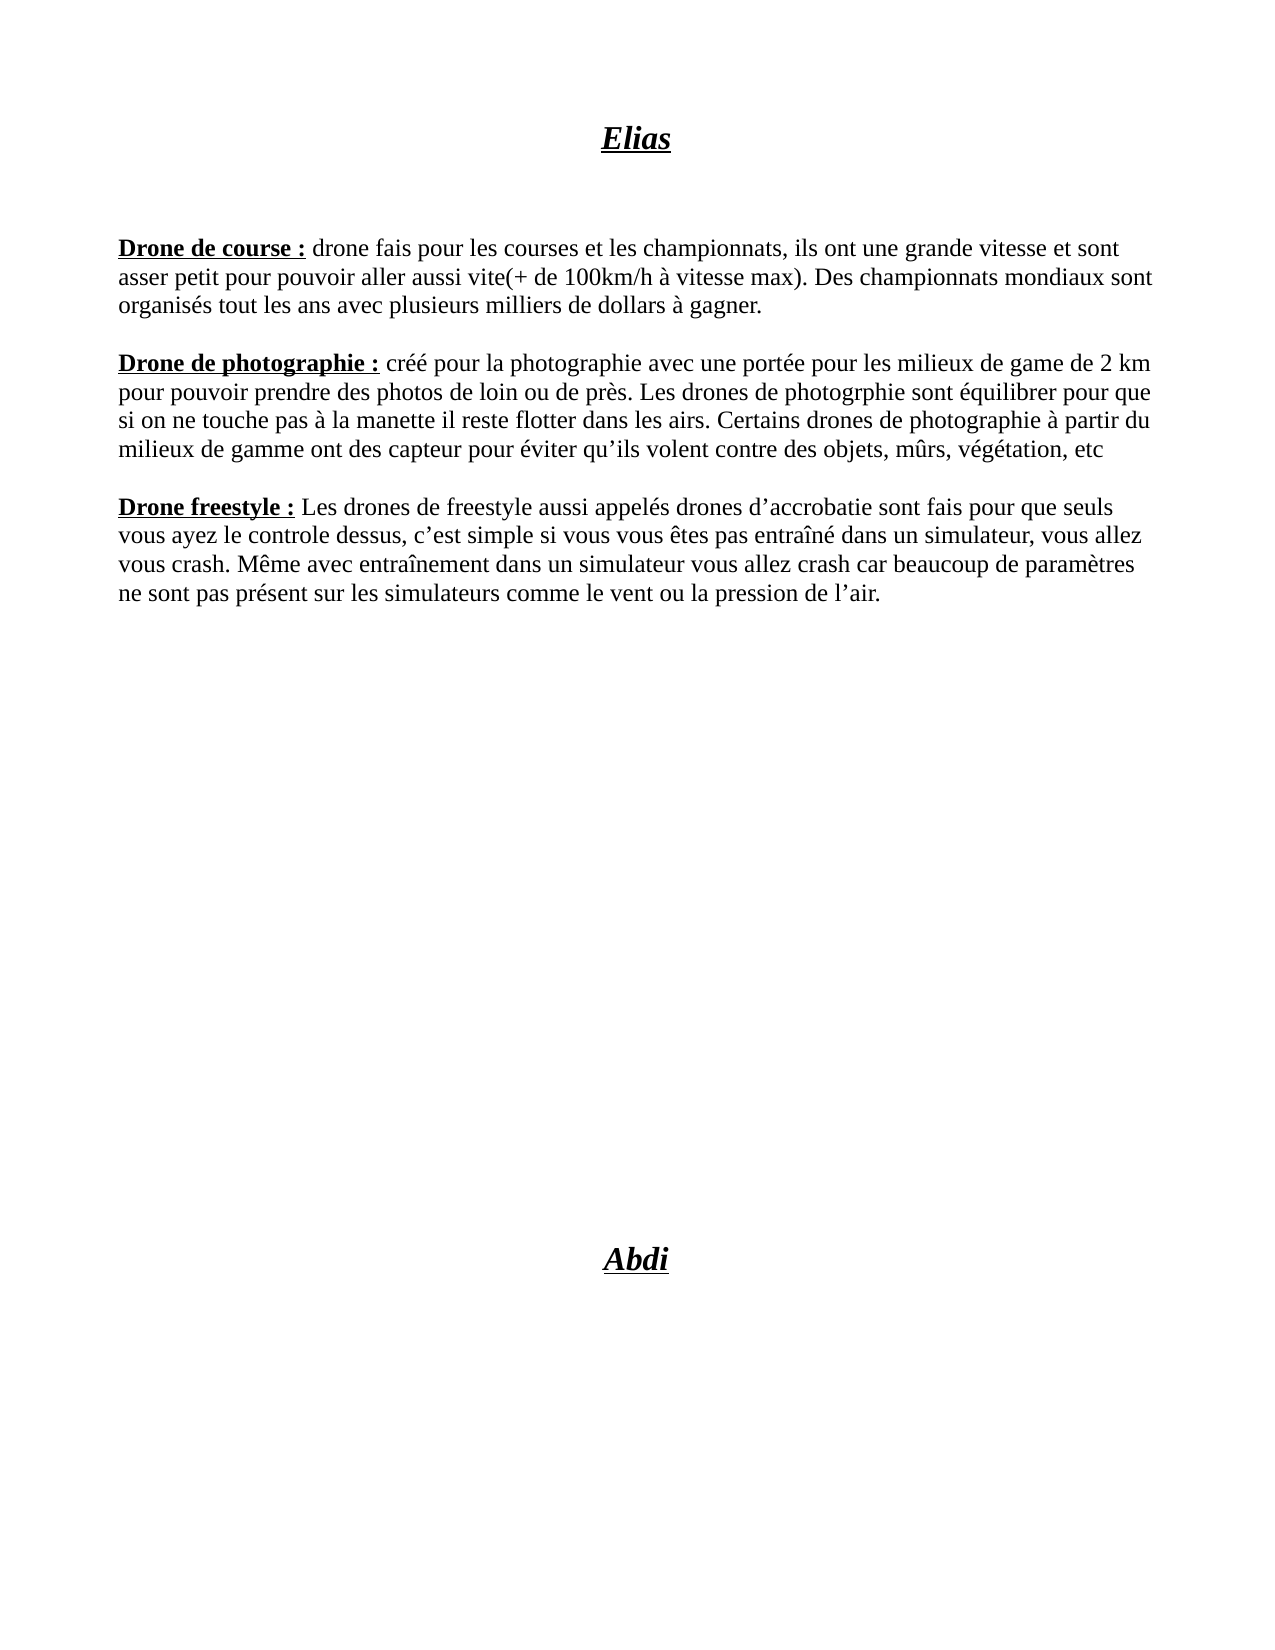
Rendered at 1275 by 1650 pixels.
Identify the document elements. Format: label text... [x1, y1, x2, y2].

text Drone de photographie : créé pour la photographie avec une portée pour les milieux de game de 2 km pour pouvoir prendre des photos de loin ou de près. Les drones de photogrphie sont équilibrer pour que si on ne touche pas à la manette il reste flotter dans les airs. Certains drones de photographie à partir du milieux de gamme ont des capteur pour éviter qu’ils volent contre des objets, mûrs, végétation, etc [118, 348, 1157, 463]
text Drone freestyle : Les drones de freestyle aussi appelés drones d’accrobatie sont fais pour que seuls vous ayez le controle dessus, c’est simple si vous vous êtes pas entraîné dans un simulateur, vous allez vous crash. Même avec entraînement dans un simulateur vous allez crash car beaucoup de paramètres ne sont pas présent sur les simulateurs comme le vent ou la pression de l’air. [118, 492, 1157, 607]
text Abdi [118, 1239, 1157, 1278]
text Elias [118, 118, 1157, 156]
text Drone de course : drone fais pour les courses et les championnats, ils ont une grande vitesse et sont asser petit pour pouvoir aller aussi vite(+ de 100km/h à vitesse max). Des championnats mondiaux sont organisés tout les ans avec plusieurs milliers de dollars à gagner. [118, 233, 1157, 319]
